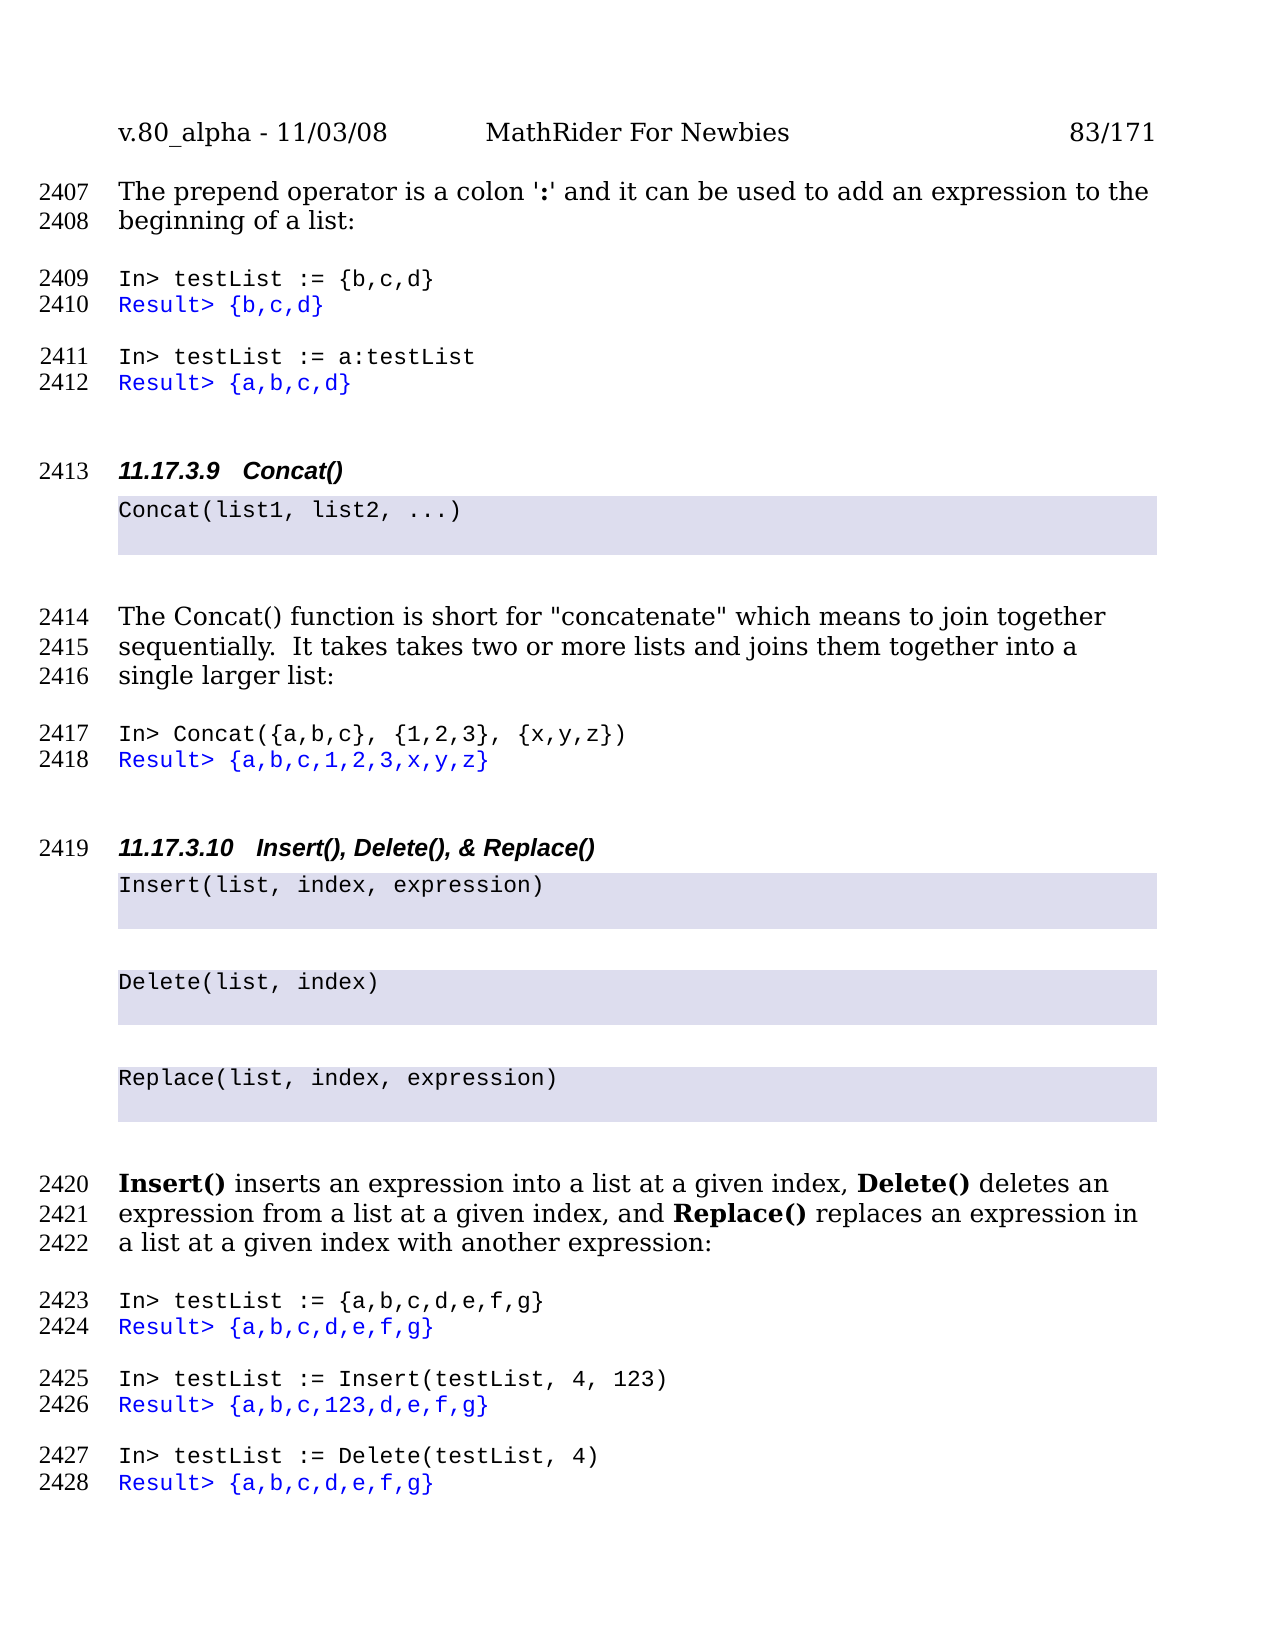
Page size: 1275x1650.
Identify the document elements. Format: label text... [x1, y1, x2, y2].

table_header Insert(list, index, expression) [118, 873, 1157, 929]
table_header Concat(list1, list2, ...) [118, 496, 1157, 555]
text Result> {b,c,d} [118, 293, 1157, 319]
text In> testList := Insert(testList, 4, 123) [118, 1367, 1157, 1393]
text Result> {a,b,c,d,e,f,g} [118, 1315, 1157, 1341]
text In> testList := a:testList [118, 345, 1157, 371]
text Result> {a,b,c,d,e,f,g} [118, 1471, 1157, 1497]
text In> testList := {a,b,c,d,e,f,g} [118, 1289, 1157, 1315]
text The prepend operator is a colon ':' and it can be used to add an expression to the beginning of a list: [118, 177, 1157, 235]
text In> testList := Delete(testList, 4) [118, 1445, 1157, 1471]
table_header Delete(list, index) [118, 970, 1157, 1025]
text Result> {a,b,c,d} [118, 371, 1157, 397]
text Insert() inserts an expression into a list at a given index, Delete() deletes an expression from a list at a given index, and Replace() replaces an expression in a list at a given index with another expression: [118, 1169, 1157, 1257]
text Result> {a,b,c,123,d,e,f,g} [118, 1393, 1157, 1419]
text Result> {a,b,c,1,2,3,x,y,z} [118, 748, 1157, 774]
text The Concat() function is short for "concatenate" which means to join together sequentially. It takes takes two or more lists and joins them together into a single larger list: [118, 602, 1157, 690]
subtitle Insert(), Delete(), & Replace() [118, 833, 1157, 861]
text In> testList := {b,c,d} [118, 267, 1157, 293]
subtitle Concat() [118, 456, 1157, 484]
table_header Replace(list, index, expression) [118, 1067, 1157, 1122]
text In> Concat({a,b,c}, {1,2,3}, {x,y,z}) [118, 722, 1157, 748]
